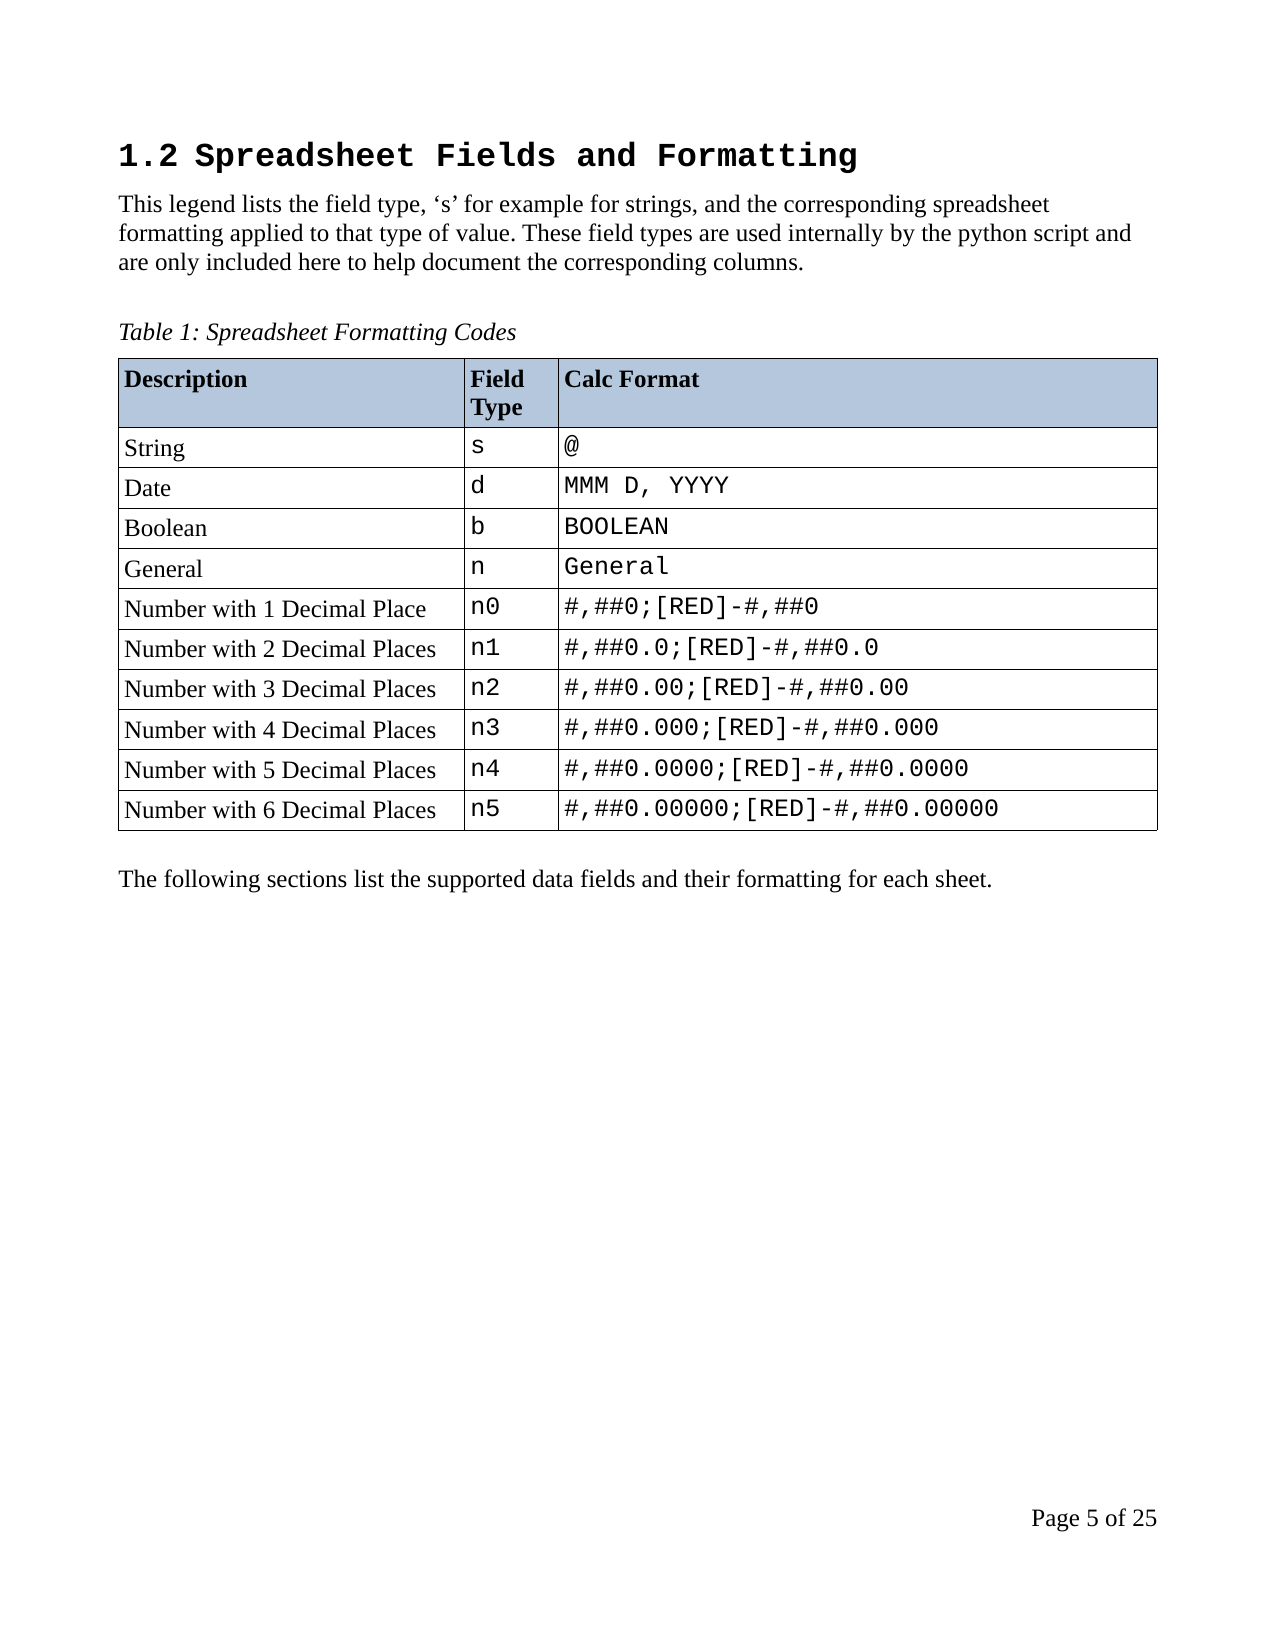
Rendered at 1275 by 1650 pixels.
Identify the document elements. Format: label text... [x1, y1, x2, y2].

table_cell n0 [465, 589, 558, 628]
table_cell n2 [465, 670, 558, 709]
text This legend lists the field type, ‘s’ for example for strings, and the corresponding spreadsheet formatting applied to that type of value. These field types are used internally by the python script and are only included here to help document the corresponding columns. [118, 189, 1157, 276]
table_cell @ [559, 428, 1157, 467]
table_cell Number with 3 Decimal Places [119, 670, 464, 709]
table_cell b [465, 509, 558, 548]
table_cell Date [119, 468, 464, 507]
table_cell #,##0.000;[RED]-#,##0.000 [559, 710, 1157, 749]
table_header Calc Format [559, 359, 1157, 427]
table_cell s [465, 428, 558, 467]
table_cell #,##0;[RED]-#,##0 [559, 589, 1157, 628]
table_cell #,##0.0000;[RED]-#,##0.0000 [559, 750, 1157, 790]
table_header Field Type [465, 359, 558, 427]
subtitle 1.2 Spreadsheet Fields and Formatting [118, 139, 1157, 177]
table_cell Number with 1 Decimal Place [119, 589, 464, 628]
table_cell Number with 5 Decimal Places [119, 750, 464, 790]
table_cell Number with 2 Decimal Places [119, 630, 464, 669]
table_cell n [465, 549, 558, 588]
text The following sections list the supported data fields and their formatting for each sheet. [118, 864, 1157, 893]
table_cell String [119, 428, 464, 467]
table_cell #,##0.00000;[RED]-#,##0.00000 [559, 791, 1157, 830]
table_cell #,##0.00;[RED]-#,##0.00 [559, 670, 1157, 709]
table_cell #,##0.0;[RED]-#,##0.0 [559, 630, 1157, 669]
table_cell Number with 4 Decimal Places [119, 710, 464, 749]
text Table 1: Spreadsheet Formatting Codes [118, 317, 1157, 345]
table_cell Number with 6 Decimal Places [119, 791, 464, 830]
table_cell n5 [465, 791, 558, 830]
table_cell BOOLEAN [559, 509, 1157, 548]
table_cell n3 [465, 710, 558, 749]
table_header Description [119, 359, 464, 427]
table_cell n4 [465, 750, 558, 790]
table_cell General [559, 549, 1157, 588]
table_cell Boolean [119, 509, 464, 548]
table_cell MMM D, YYYY [559, 468, 1157, 507]
table_cell d [465, 468, 558, 507]
table_cell General [119, 549, 464, 588]
table_cell n1 [465, 630, 558, 669]
